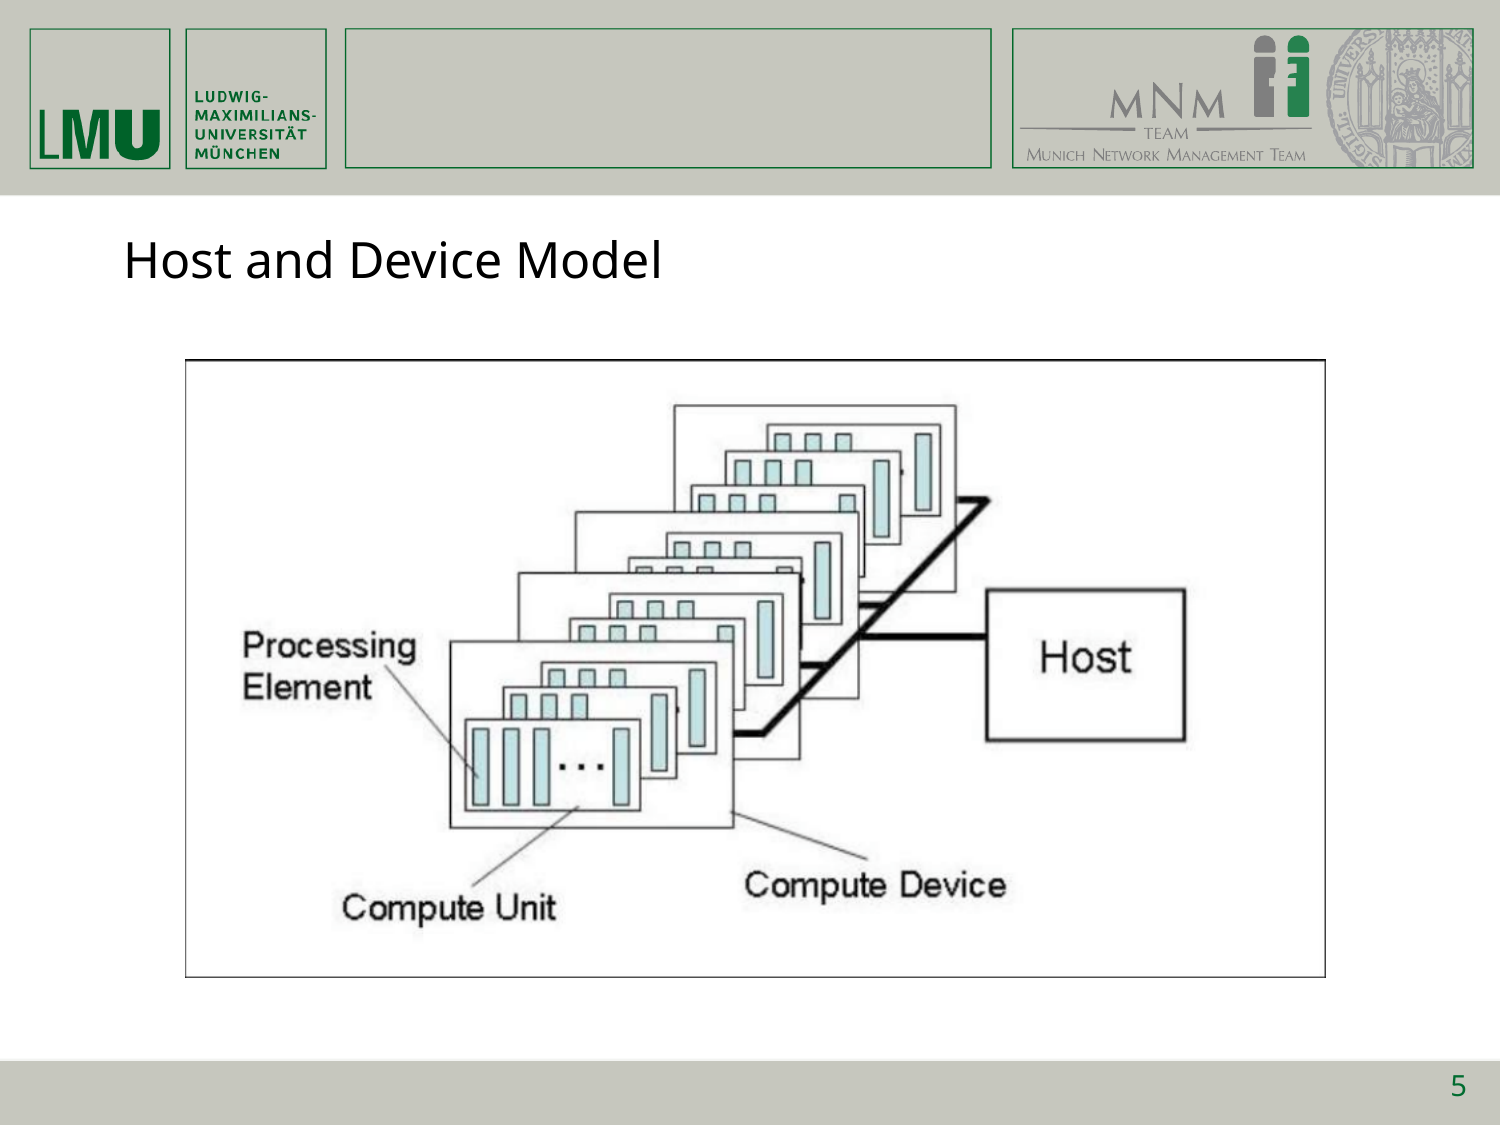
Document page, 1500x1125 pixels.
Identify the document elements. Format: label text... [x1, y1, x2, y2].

picture [185, 359, 1326, 978]
picture [0, 0, 1500, 196]
slide_number [1352, 1059, 1483, 1108]
title [339, 101, 987, 177]
list Host and Device Model [37, 221, 1459, 1025]
picture [0, 1059, 1500, 1125]
